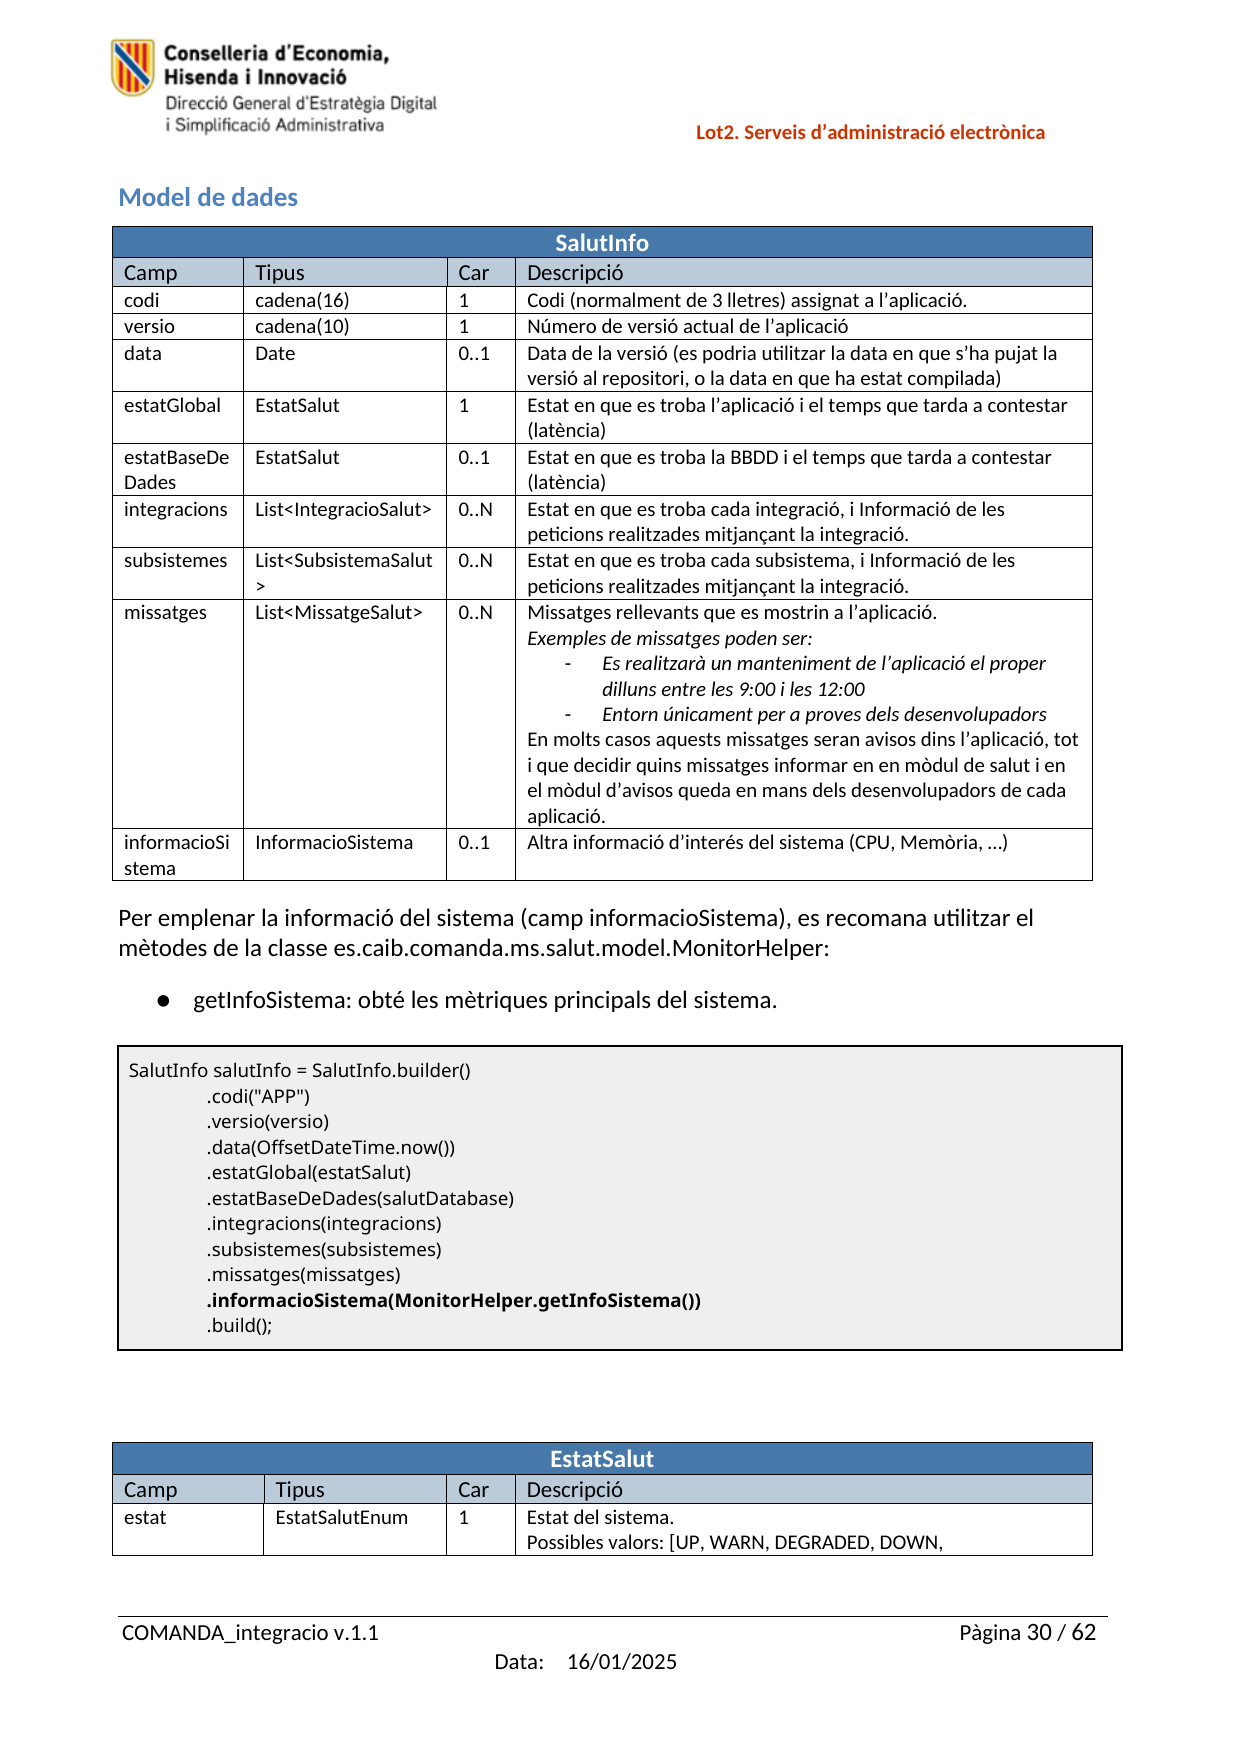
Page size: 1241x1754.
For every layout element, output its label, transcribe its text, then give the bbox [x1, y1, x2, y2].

table_cell EstatSalut [244, 392, 446, 443]
table_cell List<SubsistemaSalut> [244, 548, 446, 598]
table_cell Date [244, 340, 446, 391]
table_cell Tipus [244, 258, 447, 286]
subtitle Model de dades [118, 180, 1122, 213]
table_cell Tipus [265, 1475, 446, 1503]
table_cell 0..1 [447, 829, 515, 880]
text Per emplenar la informació del sistema (camp informacioSistema), es recomana utilitzar el mètodes de la classe es.caib.comanda.ms.salut.model.MonitorHelper: [118, 902, 1122, 963]
table_cell missatges [113, 600, 243, 828]
table_cell estatGlobal [113, 392, 243, 443]
table_cell 1 [447, 1504, 515, 1555]
table_cell List<IntegracioSalut> [244, 496, 446, 547]
table_cell cadena(16) [244, 287, 446, 313]
table_cell Car [448, 258, 515, 286]
table_cell Descripció [516, 258, 1092, 286]
table_cell Estat del sistema. Possibles valors: [UP, WARN, DEGRADED, DOWN, [516, 1504, 1092, 1555]
table_cell Estat en que es troba la BBDD i el temps que tarda a contestar (latència) [516, 444, 1092, 495]
table_cell 0..1 [447, 340, 515, 391]
table_cell 0..N [447, 496, 515, 547]
table_cell versio [113, 314, 243, 339]
table_cell 1 [447, 392, 515, 443]
table_cell List<MissatgeSalut> [244, 600, 446, 828]
table_cell Número de versió actual de l’aplicació [516, 314, 1092, 339]
table_cell Codi (normalment de 3 lletres) assignat a l’aplicació. [516, 287, 1092, 313]
table_cell EstatSalutEnum [264, 1504, 446, 1555]
table_cell EstatSalut [244, 444, 446, 495]
table_header SalutInfo [113, 227, 1092, 257]
table_cell integracions [113, 496, 243, 547]
table_cell Estat en que es troba cada integració, i Informació de les peticions realitzades mitjançant la integració. [516, 496, 1092, 547]
table_cell 0..1 [447, 444, 515, 495]
table_cell Car [447, 1475, 515, 1503]
table_cell estatBaseDeDades [113, 444, 243, 495]
table_header EstatSalut [113, 1443, 1092, 1474]
table_cell Descripció [516, 1475, 1092, 1503]
table_cell 0..N [447, 548, 515, 598]
table_cell Camp [113, 1475, 264, 1503]
table_cell 1 [447, 314, 515, 339]
table_cell Camp [113, 258, 243, 286]
table_cell codi [113, 287, 243, 313]
table_cell 1 [447, 287, 515, 313]
table_header SalutInfo salutInfo = SalutInfo.builder() .codi("APP") .versio(versio) .data(OffsetDateTime.now()) .estatGlobal(estatSalut) .estatBaseDeDades(salutDatabase) .integracions(integracions) .subsistemes(subsistemes) .missatges(missatges) .informacioSistema(MonitorHelper.getInfoSistema()) .build(); [119, 1047, 1121, 1349]
table_cell cadena(10) [244, 314, 446, 339]
table_cell Data de la versió (es podria utilitzar la data en que s’ha pujat la versió al repositori, o la data en que ha estat compilada) [516, 340, 1092, 391]
table_cell estat [113, 1504, 263, 1555]
picture [100, 26, 467, 156]
list getInfoSistema: obté les mètriques principals del sistema. [156, 984, 1122, 1045]
table_cell Altra informació d’interés del sistema (CPU, Memòria, …) [516, 829, 1092, 880]
table_cell 0..N [447, 600, 515, 828]
table_cell Estat en que es troba l’aplicació i el temps que tarda a contestar (latència) [516, 392, 1092, 443]
table_cell Missatges rellevants que es mostrin a l’aplicació. Exemples de missatges poden ser: Es realitzarà un manteniment de l’aplicació el proper dilluns entre les 9:00 i les 12:00 Entorn únicament per a proves dels desenvolupadors En molts casos aquests missatges seran avisos dins l’aplicació, tot i que decidir quins missatges informar en en mòdul de salut i en el mòdul d’avisos queda en mans dels desenvolupadors de cada aplicació. [516, 600, 1092, 828]
table_cell data [113, 340, 243, 391]
table_cell subsistemes [113, 548, 243, 598]
table_cell InformacioSistema [244, 829, 446, 880]
table_cell Estat en que es troba cada subsistema, i Informació de les peticions realitzades mitjançant la integració. [516, 548, 1092, 598]
table_cell informacioSistema [113, 829, 243, 880]
